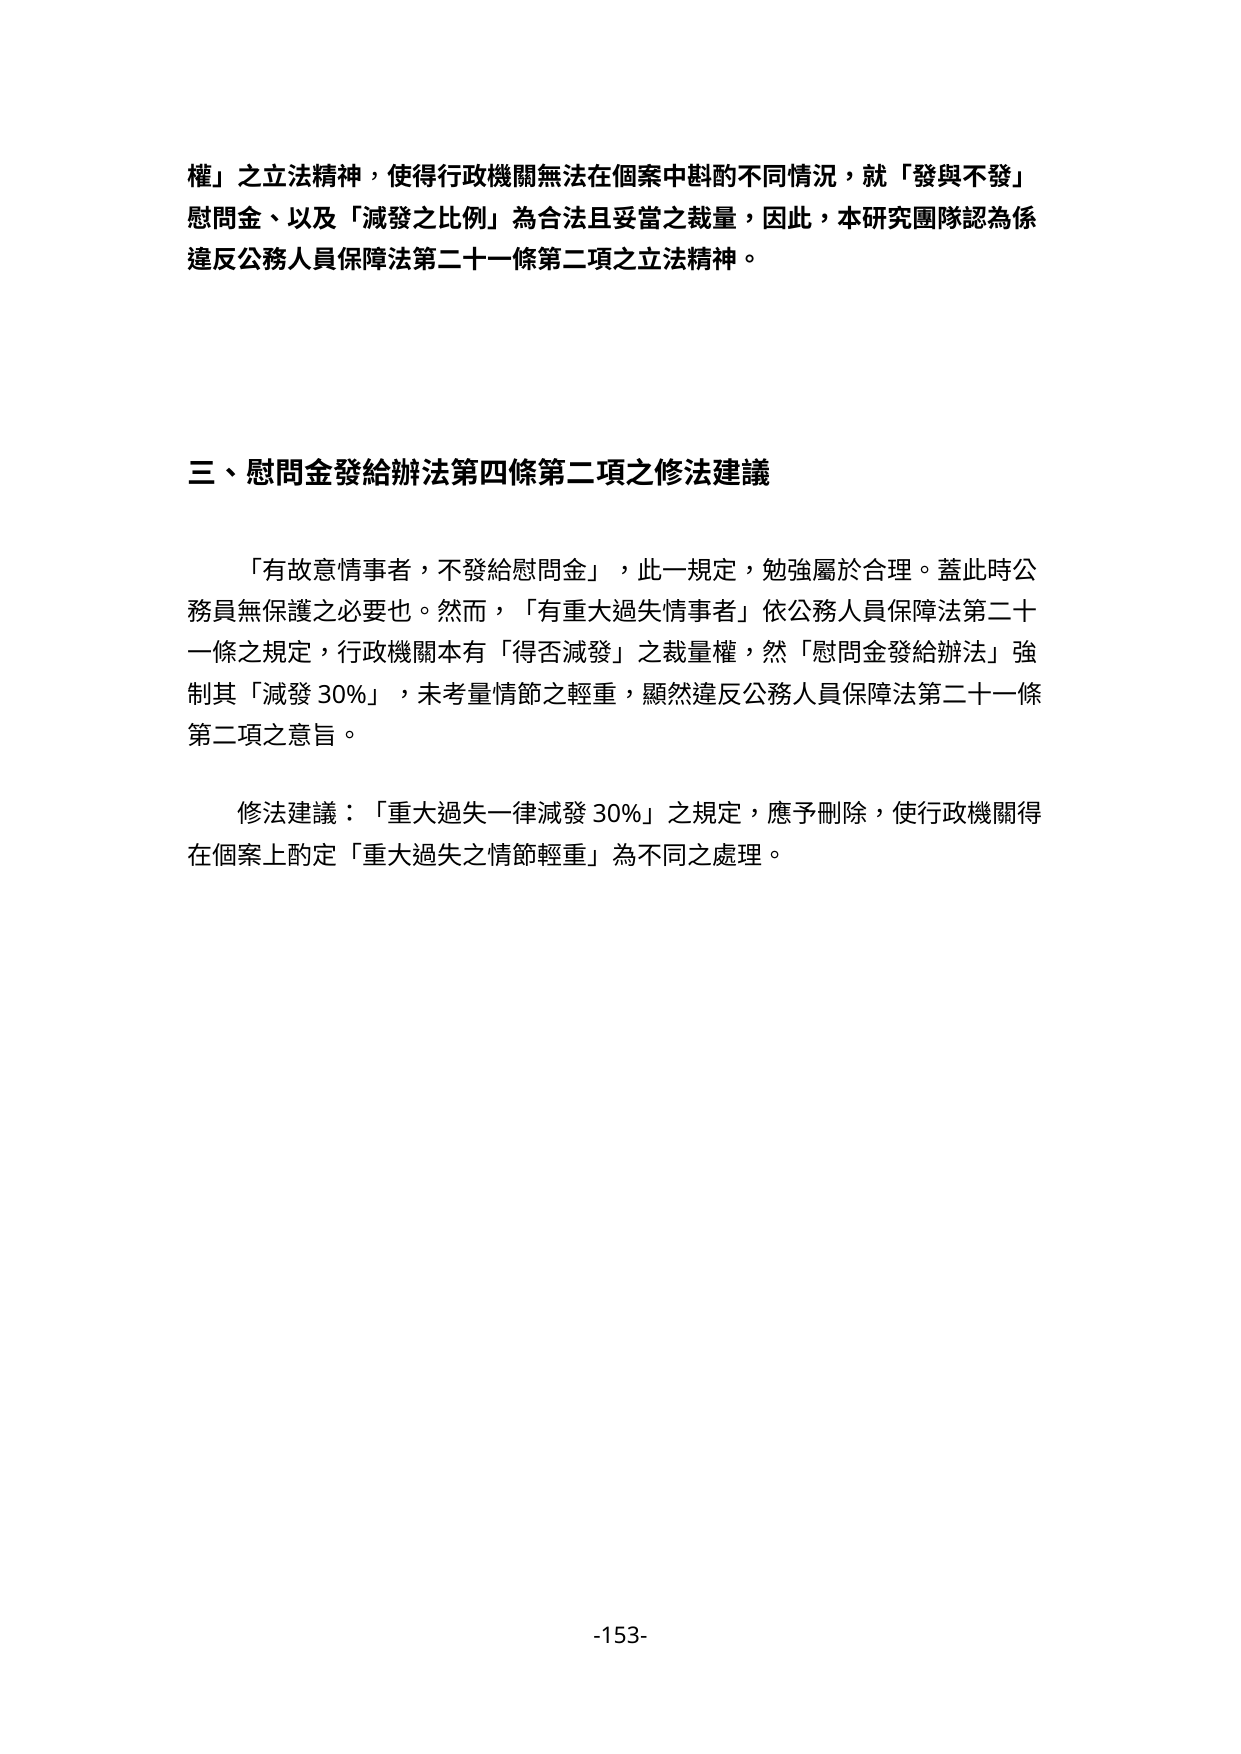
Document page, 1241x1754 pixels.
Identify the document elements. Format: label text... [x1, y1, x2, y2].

text 「有故意情事者，不發給慰問金」，此一規定，勉強屬於合理。蓋此時公務員無保護之必要也。然而，「有重大過失情事者」依公務人員保障法第二十一條之規定，行政機關本有「得否減發」之裁量權，然「慰問金發給辦法」強制其「減發30%」，未考量情節之輕重，顯然違反公務人員保障法第二十一條第二項之意旨。 [187, 543, 1053, 746]
text 修法建議：「重大過失一律減發30%」之規定，應予刪除，使行政機關得在個案上酌定「重大過失之情節輕重」為不同之處理。 [187, 787, 1053, 866]
text 三、慰問金發給辦法第四條第二項之修法建議 [187, 427, 1053, 502]
text 權」之立法精神，使得行政機關無法在個案中斟酌不同情況，就「發與不發」慰問金、以及「減發之比例」為合法且妥當之裁量，因此，本研究團隊認為係違反公務人員保障法第二十一條第二項之立法精神。 [187, 150, 1053, 270]
